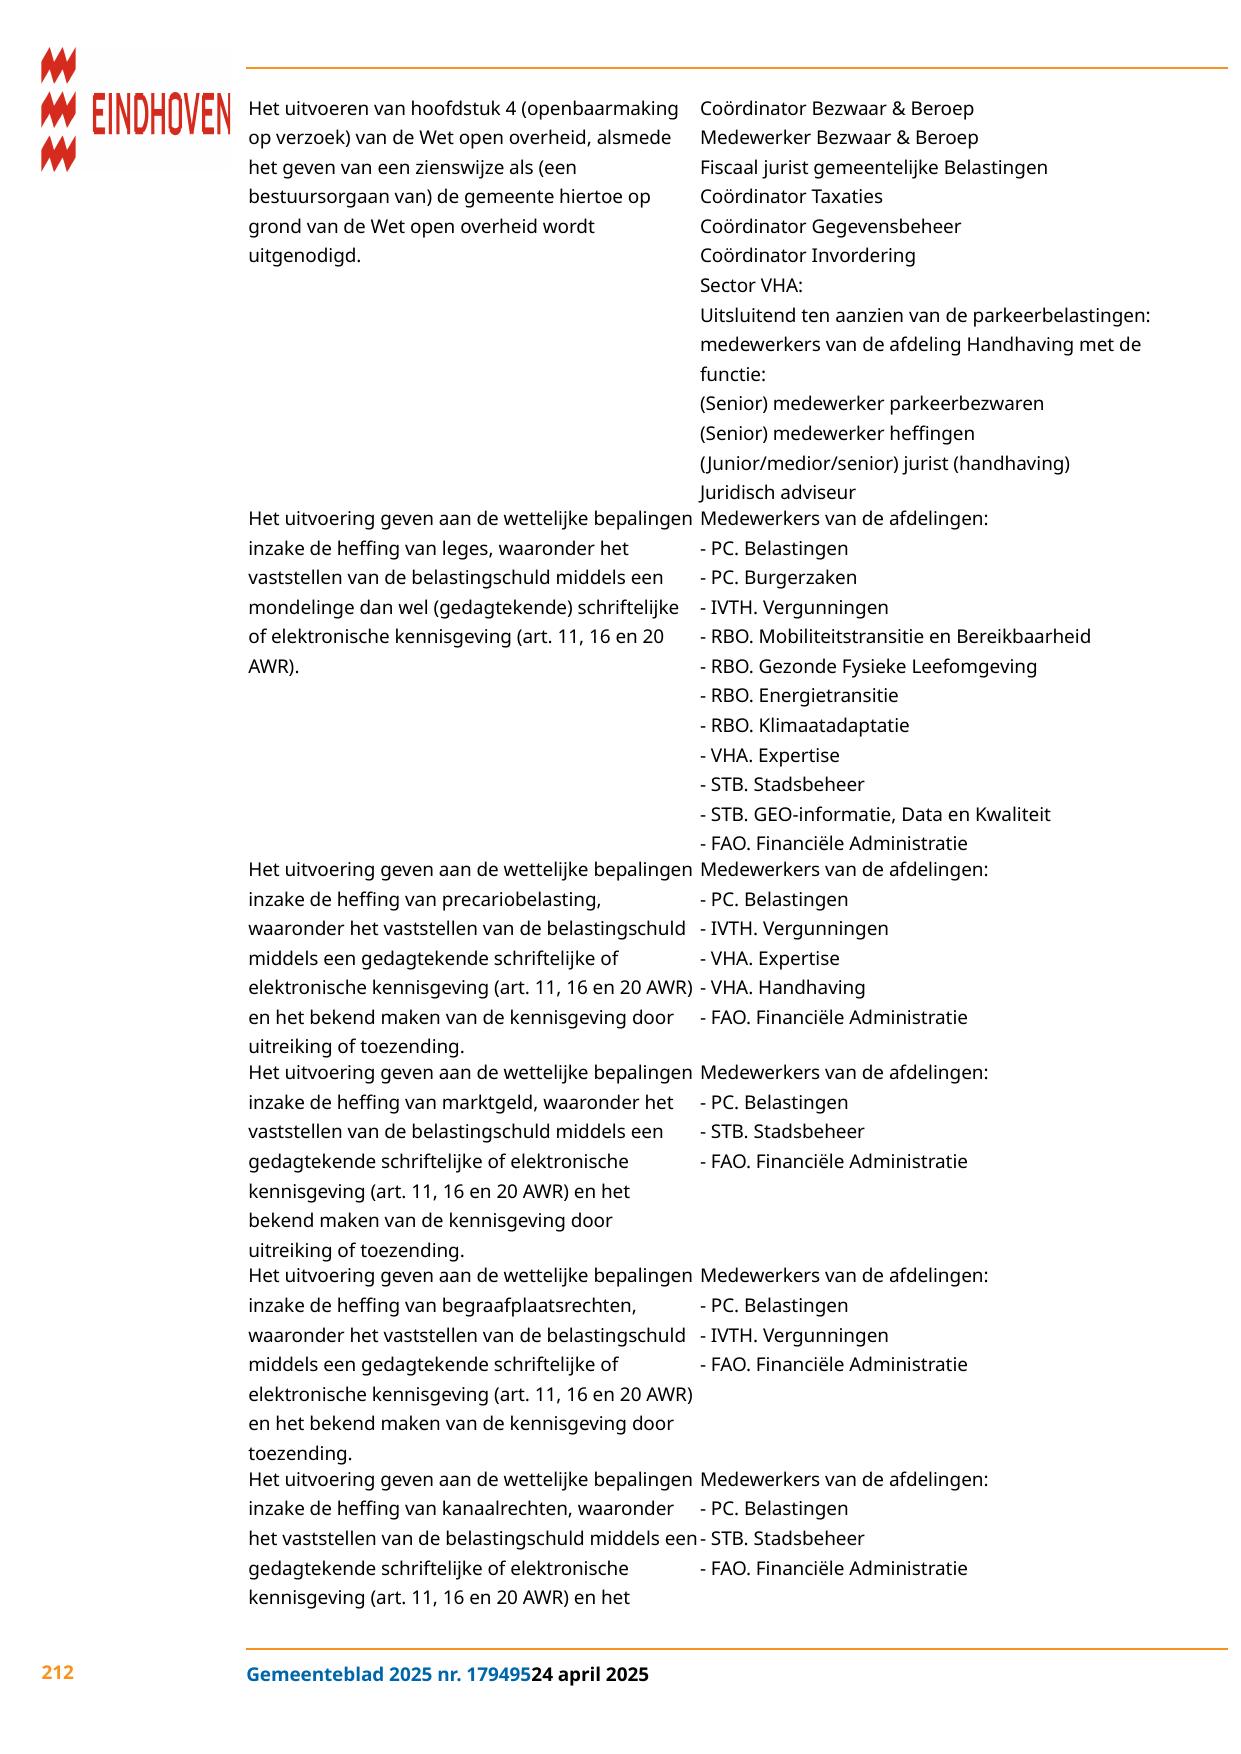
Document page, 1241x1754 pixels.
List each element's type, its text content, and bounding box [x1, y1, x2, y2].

table_cell Het uitvoering geven aan de wettelijke bepalingen inzake de heffing van marktgeld, waaronder het vaststellen van de belastingschuld middels een gedagtekende schriftelijke of elektronische kennisgeving (art. 11, 16 en 20 AWR) en het bekend maken van de kennisgeving door uitreiking of toezending. [248, 1060, 700, 1263]
table_cell Het uitvoering geven aan de wettelijke bepalingen inzake de heffing van precariobelasting, waaronder het vaststellen van de belastingschuld middels een gedagtekende schriftelijke of elektronische kennisgeving (art. 11, 16 en 20 AWR) en het bekend maken van de kennisgeving door uitreiking of toezending. [248, 856, 700, 1059]
table_cell Het uitvoeren van hoofdstuk 4 (openbaarmaking op verzoek) van de Wet open overheid, alsmede het geven van een zienswijze als (een bestuursorgaan van) de gemeente hiertoe op grond van de Wet open overheid wordt uitgenodigd. [248, 95, 700, 505]
table_cell Het uitvoering geven aan de wettelijke bepalingen inzake de heffing van kanaalrechten, waaronder het vaststellen van de belastingschuld middels een gedagtekende schriftelijke of elektronische kennisgeving (art. 11, 16 en 20 AWR) en het [248, 1466, 700, 1610]
picture [41, 47, 231, 172]
table_cell Medewerkers van de afdelingen: - PC. Belastingen - STB. Stadsbeheer - FAO. Financiële Administratie [700, 1466, 1152, 1610]
table_cell Medewerkers van de afdelingen: - PC. Belastingen - STB. Stadsbeheer - FAO. Financiële Administratie [700, 1060, 1152, 1263]
table_cell Het uitvoering geven aan de wettelijke bepalingen inzake de heffing van leges, waaronder het vaststellen van de belastingschuld middels een mondelinge dan wel (gedagtekende) schriftelijke of elektronische kennisgeving (art. 11, 16 en 20 AWR). [248, 505, 700, 856]
table_cell Medewerkers van de afdelingen: - PC. Belastingen - IVTH. Vergunningen - VHA. Expertise - VHA. Handhaving - FAO. Financiële Administratie [700, 856, 1152, 1059]
table_cell Medewerkers van de afdelingen: - PC. Belastingen - PC. Burgerzaken - IVTH. Vergunningen - RBO. Mobiliteitstransitie en Bereikbaarheid - RBO. Gezonde Fysieke Leefomgeving - RBO. Energietransitie - RBO. Klimaatadaptatie - VHA. Expertise - STB. Stadsbeheer - STB. GEO-informatie, Data en Kwaliteit - FAO. Financiële Administratie [700, 505, 1152, 856]
table_cell Het uitvoering geven aan de wettelijke bepalingen inzake de heffing van begraafplaatsrechten, waaronder het vaststellen van de belastingschuld middels een gedagtekende schriftelijke of elektronische kennisgeving (art. 11, 16 en 20 AWR) en het bekend maken van de kennisgeving door toezending. [248, 1263, 700, 1466]
table_cell Coördinator Bezwaar & Beroep Medewerker Bezwaar & Beroep Fiscaal jurist gemeentelijke Belastingen Coördinator Taxaties Coördinator Gegevensbeheer Coördinator Invordering Sector VHA: Uitsluitend ten aanzien van de parkeerbelastingen: medewerkers van de afdeling Handhaving met de functie: (Senior) medewerker parkeerbezwaren (Senior) medewerker heffingen (Junior/medior/senior) jurist (handhaving) Juridisch adviseur [700, 95, 1152, 505]
table_cell Medewerkers van de afdelingen: - PC. Belastingen - IVTH. Vergunningen - FAO. Financiële Administratie [700, 1263, 1152, 1466]
